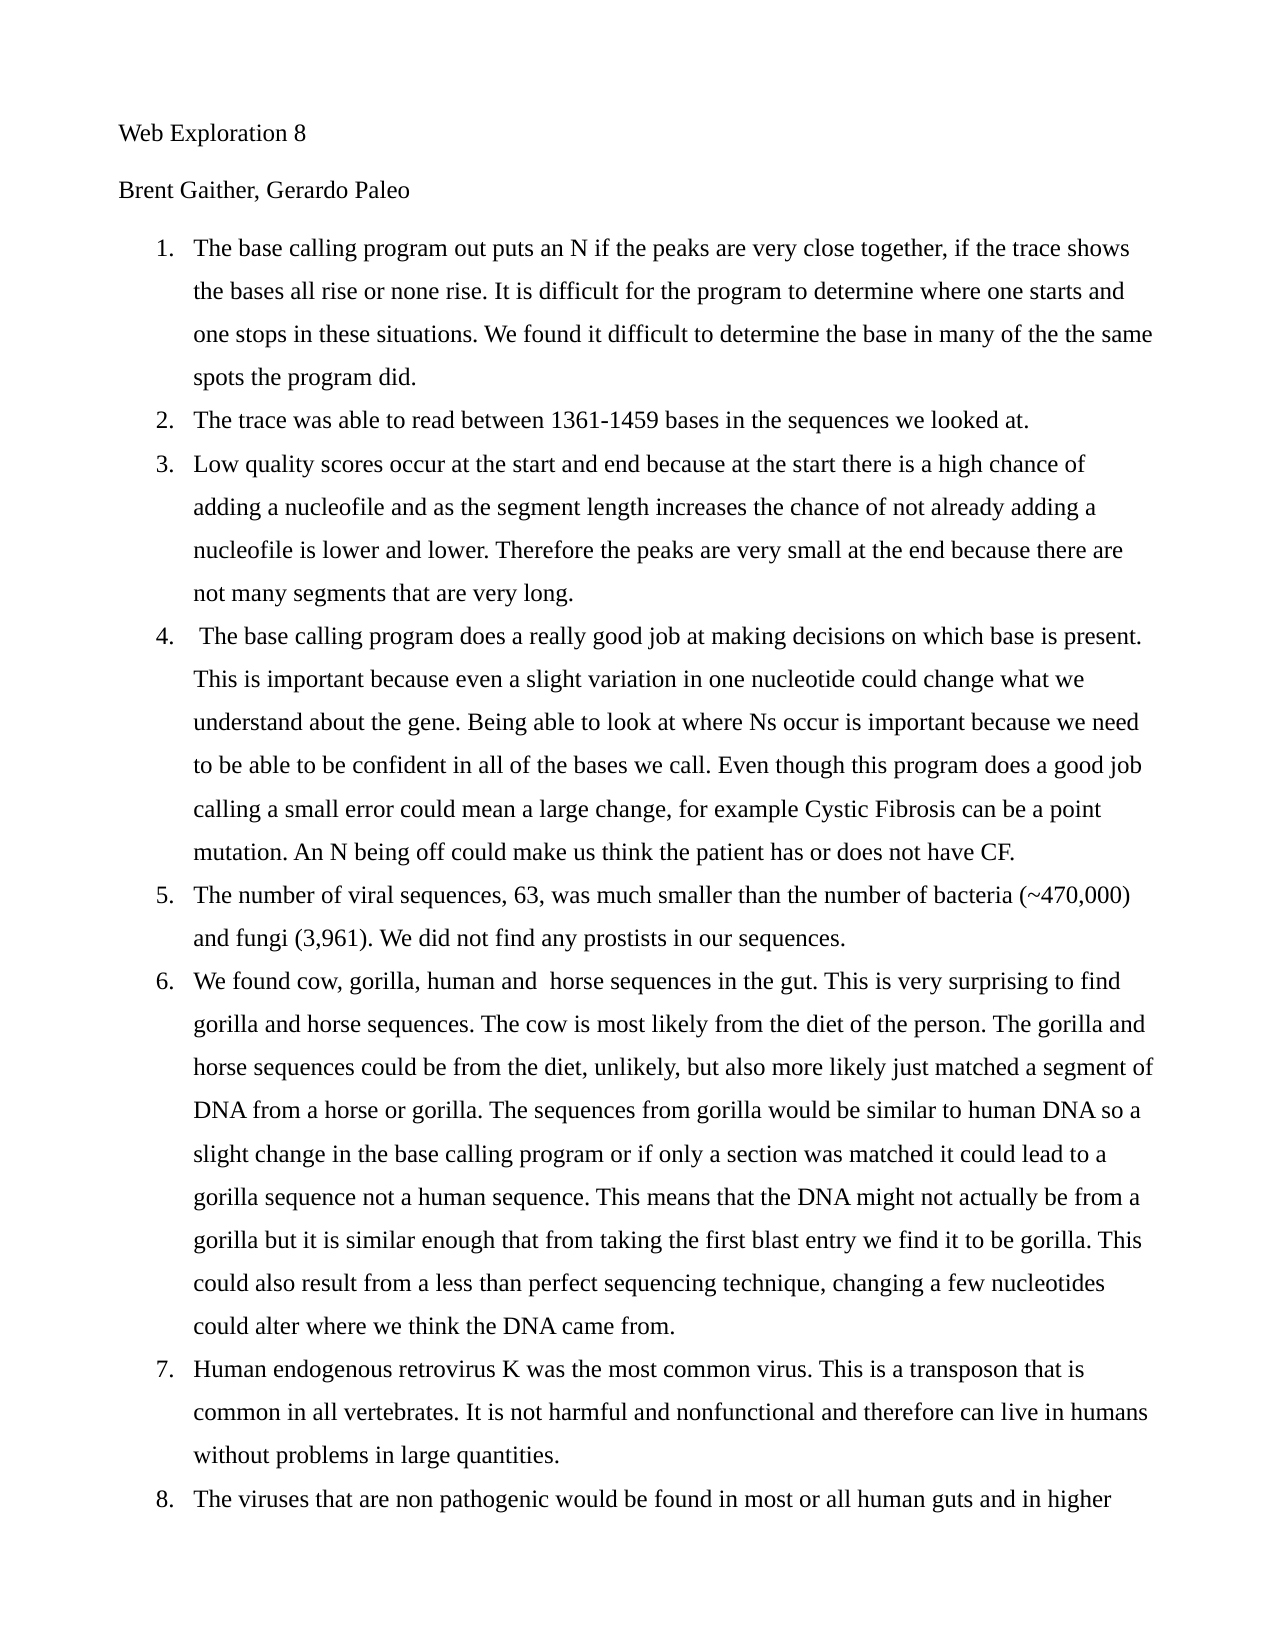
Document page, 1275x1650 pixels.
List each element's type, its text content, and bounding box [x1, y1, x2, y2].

list We found cow, gorilla, human and horse sequences in the gut. This is very surprising to find gorilla and horse sequences. The cow is most likely from the diet of the person. The gorilla and horse sequences could be from the diet, unlikely, but also more likely just matched a segment of DNA from a horse or gorilla. The sequences from gorilla would be similar to human DNA so a slight change in the base calling program or if only a section was matched it could lead to a gorilla sequence not a human sequence. This means that the DNA might not actually be from a gorilla but it is similar enough that from taking the first blast entry we find it to be gorilla. This could also result from a less than perfect sequencing technique, changing a few nucleotides could alter where we think the DNA came from. [156, 966, 1157, 1340]
list The base calling program out puts an N if the peaks are very close together, if the trace shows the bases all rise or none rise. It is difficult for the program to determine where one starts and one stops in these situations. We found it difficult to determine the base in many of the the same spots the program did. [156, 233, 1157, 391]
text Brent Gaither, Gerardo Paleo [118, 176, 1157, 204]
list The viruses that are non pathogenic would be found in most or all human guts and in higher [156, 1484, 1157, 1512]
list Human endogenous retrovirus K was the most common virus. This is a transposon that is common in all vertebrates. It is not harmful and nonfunctional and therefore can live in humans without problems in large quantities. [156, 1354, 1157, 1469]
list The base calling program does a really good job at making decisions on which base is present. This is important because even a slight variation in one nucleotide could change what we understand about the gene. Being able to look at where Ns occur is important because we need to be able to be confident in all of the bases we call. Even though this program does a good job calling a small error could mean a large change, for example Cystic Fibrosis can be a point mutation. An N being off could make us think the patient has or does not have CF. [156, 621, 1157, 866]
list The number of viral sequences, 63, was much smaller than the number of bacteria (~470,000) and fungi (3,961). We did not find any prostists in our sequences. [156, 880, 1157, 952]
list The trace was able to read between 1361-1459 bases in the sequences we looked at. [156, 406, 1157, 434]
text Web Exploration 8 [118, 118, 1157, 147]
list Low quality scores occur at the start and end because at the start there is a high chance of adding a nucleofile and as the segment length increases the chance of not already adding a nucleofile is lower and lower. Therefore the peaks are very small at the end because there are not many segments that are very long. [156, 449, 1157, 607]
